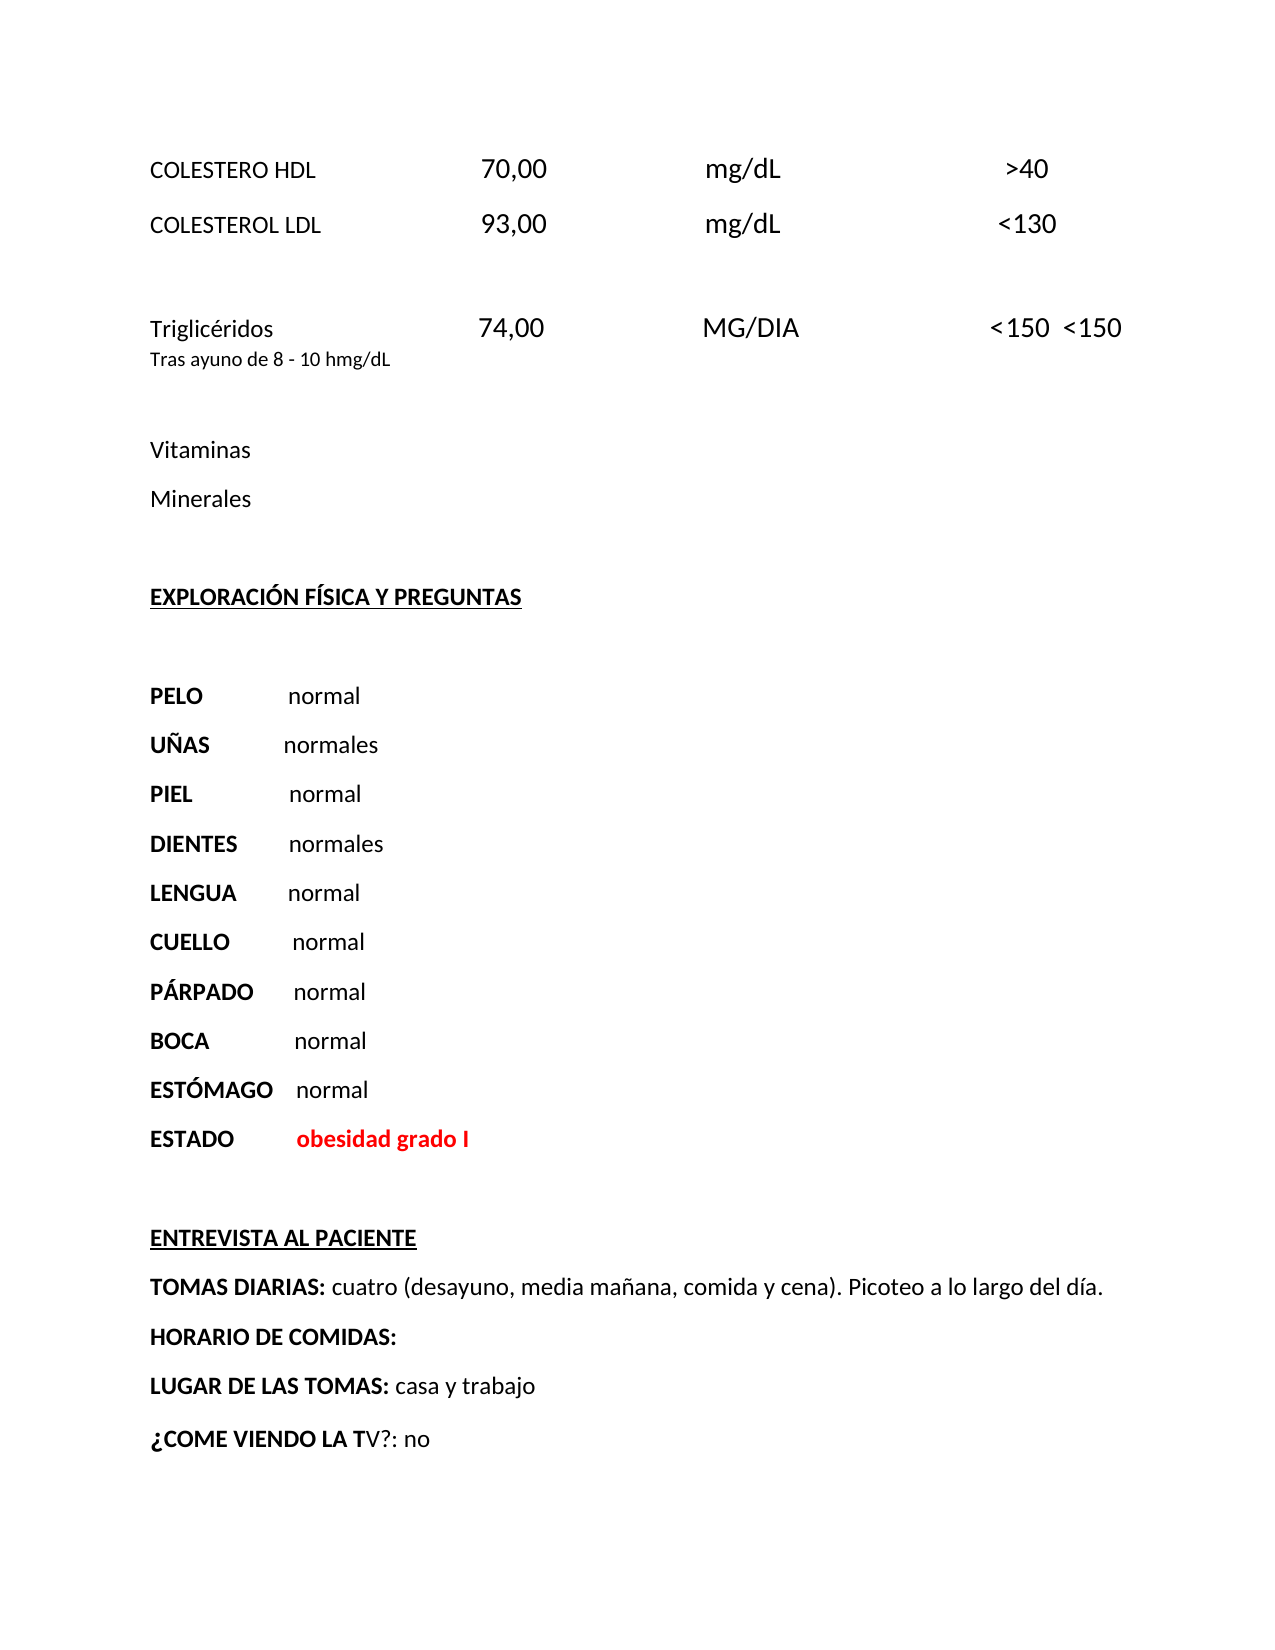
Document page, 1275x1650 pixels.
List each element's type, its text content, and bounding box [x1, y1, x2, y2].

text LENGUA normal [150, 877, 1125, 908]
text TOMAS DIARIAS: cuatro (desayuno, media mañana, comida y cena). Picoteo a lo largo del día. [150, 1271, 1125, 1302]
text ENTREVISTA AL PACIENTE [150, 1222, 1125, 1253]
text PIEL normal [150, 779, 1125, 809]
text UÑAS normales [150, 729, 1125, 760]
text Triglicéridos 74,00 MG/DIA <150 <150 Tras ayuno de 8 - 10 hmg/dL [150, 309, 1125, 371]
text EXPLORACIÓN FÍSICA Y PREGUNTAS [150, 582, 1125, 612]
text ESTADO obesidad grado I [150, 1123, 1125, 1154]
text COLESTEROL LDL 93,00 mg/dL <130 [150, 205, 1125, 240]
text LUGAR DE LAS TOMAS: casa y trabajo [150, 1370, 1125, 1400]
text ESTÓMAGO normal [150, 1074, 1125, 1105]
text CUELLO normal [150, 926, 1125, 957]
text BOCA normal [150, 1025, 1125, 1056]
text PÁRPADO normal [150, 976, 1125, 1006]
text COLESTERO HDL 70,00 mg/dL >40 [150, 150, 1125, 186]
text Vitaminas [150, 434, 1125, 464]
text PELO normal [150, 680, 1125, 711]
text Minerales [150, 483, 1125, 513]
text DIENTES normales [150, 828, 1125, 858]
text HORARIO DE COMIDAS: [150, 1321, 1125, 1351]
text ¿COME VIENDO LA TV?: no [150, 1419, 1125, 1455]
